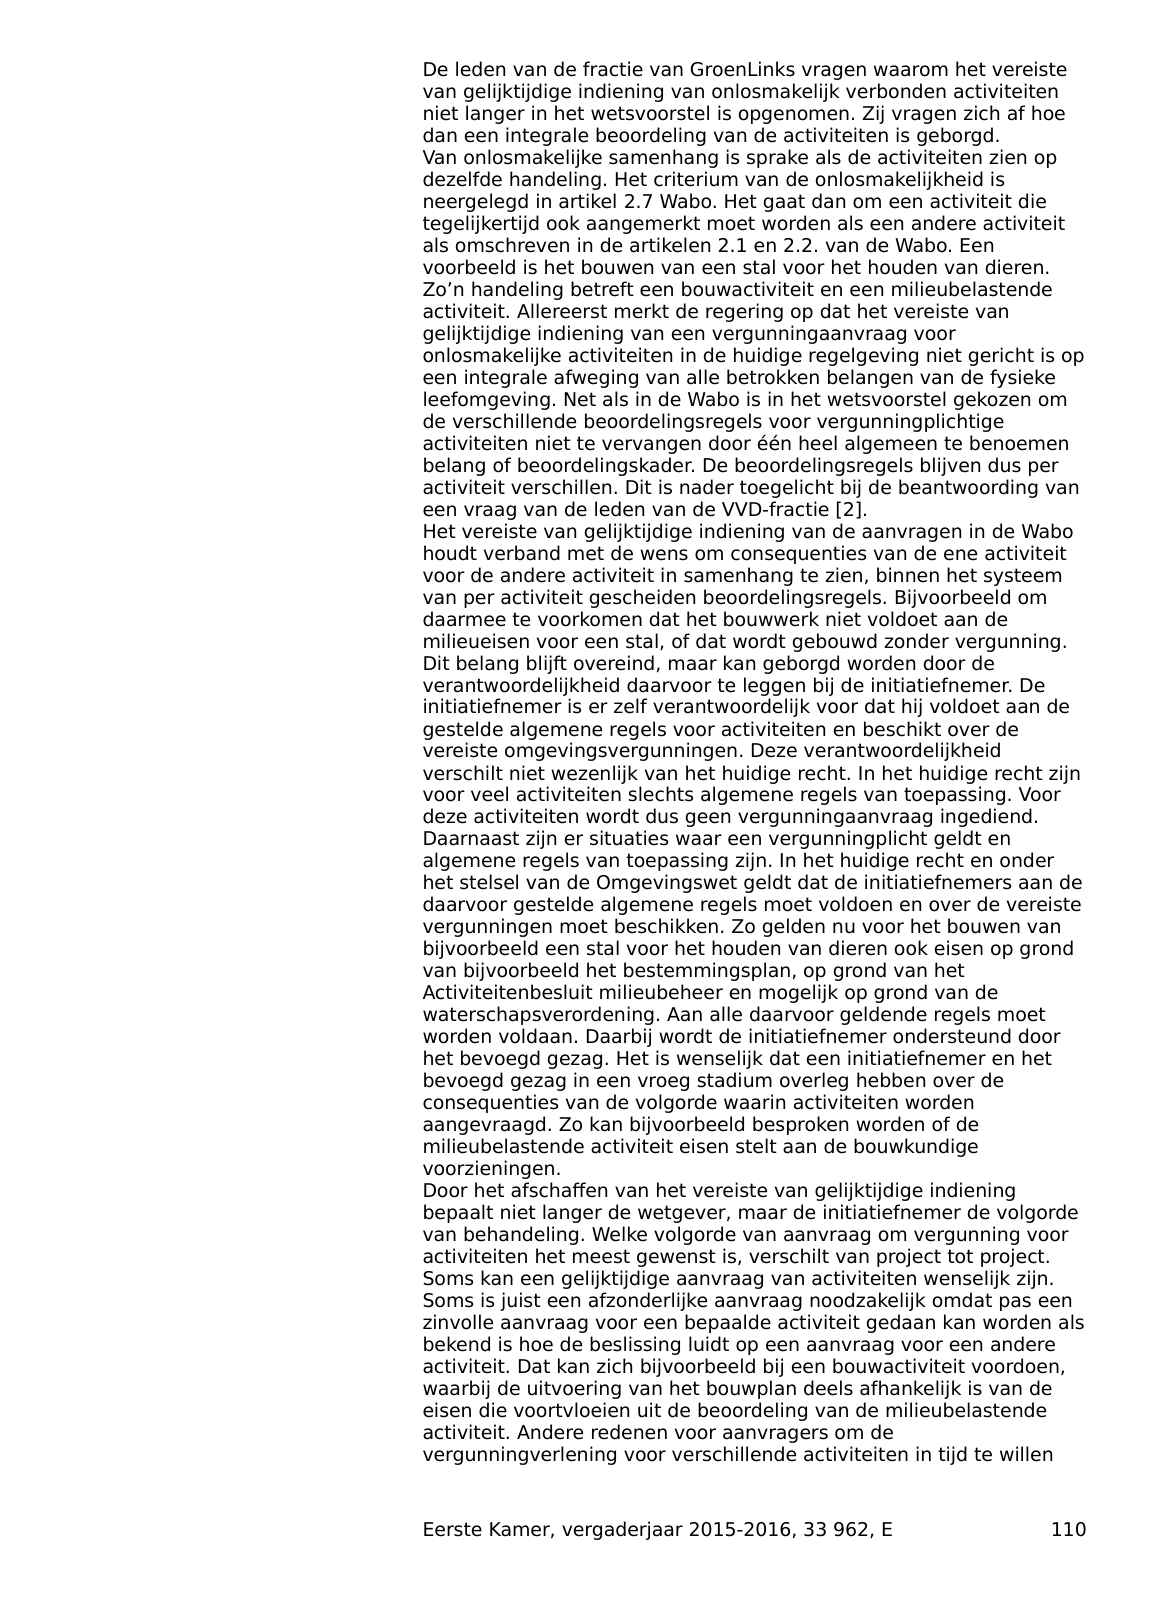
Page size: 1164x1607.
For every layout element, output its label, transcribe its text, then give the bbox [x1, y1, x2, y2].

text Het vereiste van gelijktijdige indiening van de aanvragen in de Wabo houdt verband met de wens om consequenties van de ene activiteit voor de andere activiteit in samenhang te zien, binnen het systeem van per activiteit gescheiden beoordelingsregels. Bijvoorbeeld om daarmee te voorkomen dat het bouwwerk niet voldoet aan de milieueisen voor een stal, of dat wordt gebouwd zonder vergunning. Dit belang blijft overeind, maar kan geborgd worden door de verantwoordelijkheid daarvoor te leggen bij de initiatiefnemer. De initiatiefnemer is er zelf verantwoordelijk voor dat hij voldoet aan de gestelde algemene regels voor activiteiten en beschikt over de vereiste omgevingsvergunningen. Deze verantwoordelijkheid verschilt niet wezenlijk van het huidige recht. In het huidige recht zijn voor veel activiteiten slechts algemene regels van toepassing. Voor deze activiteiten wordt dus geen vergunningaanvraag ingediend. Daarnaast zijn er situaties waar een vergunningplicht geldt en algemene regels van toepassing zijn. In het huidige recht en onder het stelsel van de Omgevingswet geldt dat de initiatiefnemers aan de daarvoor gestelde algemene regels moet voldoen en over de vereiste vergunningen moet beschikken. Zo gelden nu voor het bouwen van bijvoorbeeld een stal voor het houden van dieren ook eisen op grond van bijvoorbeeld het bestemmingsplan, op grond van het Activiteitenbesluit milieubeheer en mogelijk op grond van de waterschapsverordening. Aan alle daarvoor geldende regels moet worden voldaan. Daarbij wordt de initiatiefnemer ondersteund door het bevoegd gezag. Het is wenselijk dat een initiatiefnemer en het bevoegd gezag in een vroeg stadium overleg hebben over de consequenties van de volgorde waarin activiteiten worden aangevraagd. Zo kan bijvoorbeeld besproken worden of de milieubelastende activiteit eisen stelt aan de bouwkundige voorzieningen. [422, 521, 1087, 1180]
text De leden van de fractie van GroenLinks vragen waarom het vereiste van gelijktijdige indiening van onlosmakelijk verbonden activiteiten niet langer in het wetsvoorstel is opgenomen. Zij vragen zich af hoe dan een integrale beoordeling van de activiteiten is geborgd. [422, 59, 1087, 147]
text Door het afschaffen van het vereiste van gelijktijdige indiening bepaalt niet langer de wetgever, maar de initiatiefnemer de volgorde van behandeling. Welke volgorde van aanvraag om vergunning voor activiteiten het meest gewenst is, verschilt van project tot project. Soms kan een gelijktijdige aanvraag van activiteiten wenselijk zijn. Soms is juist een afzonderlijke aanvraag noodzakelijk omdat pas een zinvolle aanvraag voor een bepaalde activiteit gedaan kan worden als bekend is hoe de beslissing luidt op een aanvraag voor een andere activiteit. Dat kan zich bijvoorbeeld bij een bouwactiviteit voordoen, waarbij de uitvoering van het bouwplan deels afhankelijk is van de eisen die voortvloeien uit de beoordeling van de milieubelastende activiteit. Andere redenen voor aanvragers om de vergunningverlening voor verschillende activiteiten in tijd te willen [422, 1180, 1087, 1466]
text Van onlosmakelijke samenhang is sprake als de activiteiten zien op dezelfde handeling. Het criterium van de onlosmakelijkheid is neergelegd in artikel 2.7 Wabo. Het gaat dan om een activiteit die tegelijkertijd ook aangemerkt moet worden als een andere activiteit als omschreven in de artikelen 2.1 en 2.2. van de Wabo. Een voorbeeld is het bouwen van een stal voor het houden van dieren. Zo’n handeling betreft een bouwactiviteit en een milieubelastende activiteit. Allereerst merkt de regering op dat het vereiste van gelijktijdige indiening van een vergunningaanvraag voor onlosmakelijke activiteiten in de huidige regelgeving niet gericht is op een integrale afweging van alle betrokken belangen van de fysieke leefomgeving. Net als in de Wabo is in het wetsvoorstel gekozen om de verschillende beoordelingsregels voor vergunningplichtige activiteiten niet te vervangen door één heel algemeen te benoemen belang of beoordelingskader. De beoordelingsregels blijven dus per activiteit verschillen. Dit is nader toegelicht bij de beantwoording van een vraag van de leden van de VVD-fractie [2]. [422, 147, 1087, 521]
